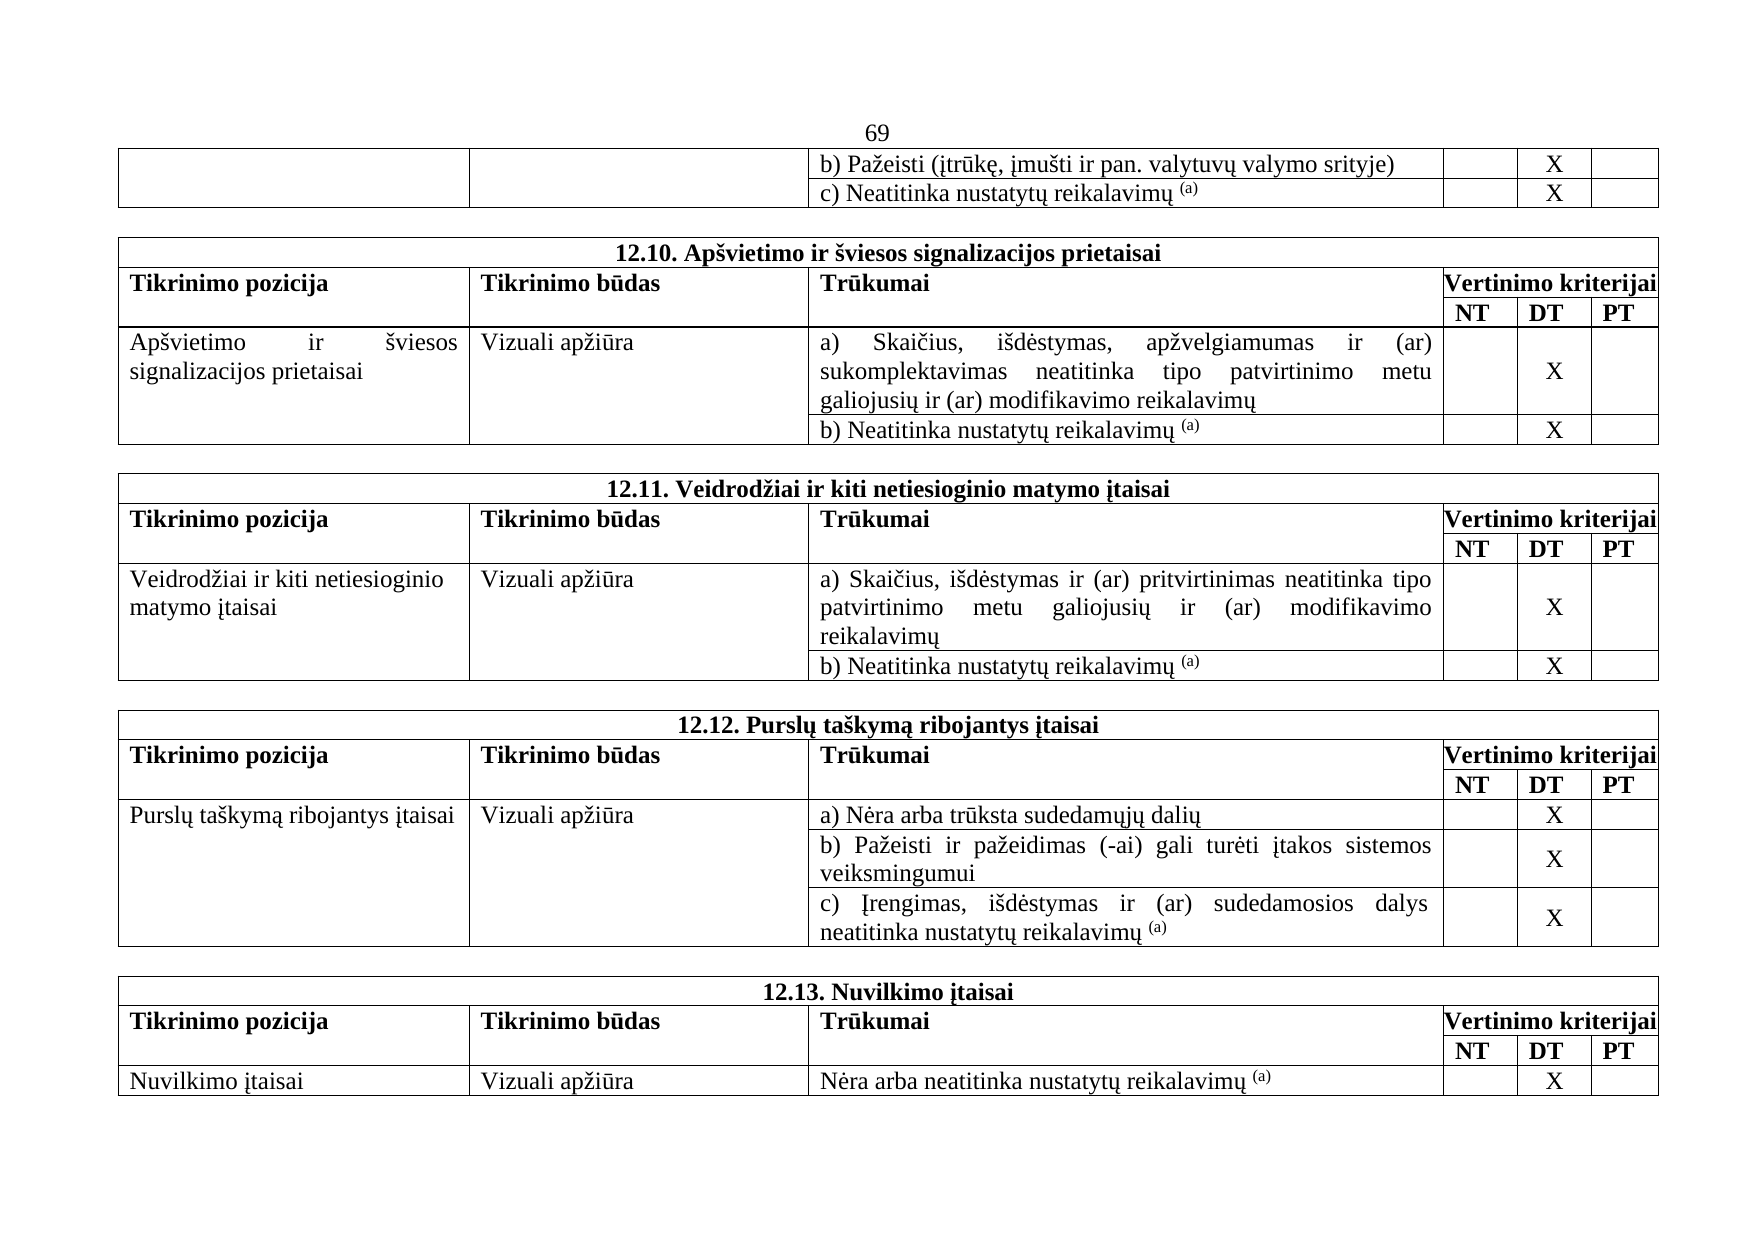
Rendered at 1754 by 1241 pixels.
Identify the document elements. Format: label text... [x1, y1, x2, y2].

table_header 12.10. Apšvietimo ir šviesos signalizacijos prietaisai [119, 238, 1658, 267]
table_cell Tikrinimo pozicija [119, 504, 469, 563]
table_cell DT [1518, 770, 1591, 799]
table_cell [1592, 415, 1658, 443]
table_cell X [1518, 888, 1591, 946]
table_cell X [1518, 1066, 1591, 1095]
table_cell PT [1592, 770, 1658, 799]
table_cell DT [1518, 298, 1591, 326]
table_cell [1592, 328, 1658, 414]
table_cell X [1518, 564, 1591, 650]
table_cell Vizuali apžiūra [470, 800, 808, 946]
table_cell Apšvietimo ir šviesos signalizacijos prietaisai [119, 328, 469, 443]
table_cell Tikrinimo pozicija [119, 740, 469, 799]
table_cell [1444, 149, 1517, 177]
table_cell Vertinimo kriterijai [1444, 268, 1658, 297]
table_cell [1592, 179, 1658, 207]
table_cell Tikrinimo pozicija [119, 1006, 469, 1065]
table_cell [1444, 888, 1517, 946]
table_cell X [1518, 415, 1591, 443]
table_cell NT [1444, 534, 1517, 563]
table_cell [1444, 415, 1517, 443]
table_cell Trūkumai [809, 740, 1443, 799]
table_header 12.13. Nuvilkimo įtaisai [119, 977, 1658, 1005]
table_cell [1592, 800, 1658, 829]
table_cell PT [1592, 298, 1658, 326]
table_cell X [1518, 800, 1591, 829]
table_cell [470, 149, 808, 207]
table_cell Nėra arba neatitinka nustatytų reikalavimų (a) [809, 1066, 1443, 1095]
table_cell PT [1592, 534, 1658, 563]
table_cell [1592, 830, 1658, 887]
table_cell [1592, 1066, 1658, 1095]
table_cell [1444, 651, 1517, 680]
table_cell Veidrodžiai ir kiti netiesioginio matymo įtaisai [119, 564, 469, 680]
table_cell [119, 149, 469, 207]
table_cell X [1518, 651, 1591, 680]
table_cell c) Neatitinka nustatytų reikalavimų (a) [809, 179, 1443, 207]
table_cell X [1518, 830, 1591, 887]
table_cell [1444, 1066, 1517, 1095]
table_cell X [1518, 328, 1591, 414]
table_cell [1592, 651, 1658, 680]
table_cell [1444, 179, 1517, 207]
table_cell Vertinimo kriterijai [1444, 504, 1658, 533]
table_cell c) Įrengimas, išdėstymas ir (ar) sudedamosios dalys neatitinka nustatytų reikalavimų (a) [809, 888, 1443, 946]
table_cell b) Pažeisti (įtrūkę, įmušti ir pan. valytuvų valymo srityje) [809, 149, 1443, 177]
table_cell DT [1518, 1036, 1591, 1065]
table_cell Trūkumai [809, 1006, 1443, 1065]
table_cell X [1518, 179, 1591, 207]
table_cell Nuvilkimo įtaisai [119, 1066, 469, 1095]
table_cell [1592, 149, 1658, 177]
table_cell DT [1518, 534, 1591, 563]
table_cell Tikrinimo būdas [470, 268, 808, 326]
table_cell Tikrinimo būdas [470, 504, 808, 563]
table_cell b) Neatitinka nustatytų reikalavimų (a) [809, 651, 1443, 680]
table_cell Trūkumai [809, 504, 1443, 563]
table_cell Tikrinimo pozicija [119, 268, 469, 326]
table_cell a) Skaičius, išdėstymas, apžvelgiamumas ir (ar) sukomplektavimas neatitinka tipo patvirtinimo metu galiojusių ir (ar) modifikavimo reikalavimų [809, 328, 1443, 414]
table_cell Vizuali apžiūra [470, 564, 808, 680]
table_cell Vizuali apžiūra [470, 328, 808, 443]
table_header 12.12. Purslų taškymą ribojantys įtaisai [119, 711, 1658, 739]
table_cell b) Pažeisti ir pažeidimas (-ai) gali turėti įtakos sistemos veiksmingumui [809, 830, 1443, 887]
table_cell Trūkumai [809, 268, 1443, 326]
table_header 12.11. Veidrodžiai ir kiti netiesioginio matymo įtaisai [119, 474, 1658, 503]
table_cell Vertinimo kriterijai [1444, 1006, 1658, 1035]
table_cell Tikrinimo būdas [470, 1006, 808, 1065]
table_cell [1444, 830, 1517, 887]
table_cell X [1518, 149, 1591, 177]
table_cell [1444, 328, 1517, 414]
table_cell b) Neatitinka nustatytų reikalavimų (a) [809, 415, 1443, 443]
table_cell NT [1444, 770, 1517, 799]
table_cell NT [1444, 1036, 1517, 1065]
table_cell Vizuali apžiūra [470, 1066, 808, 1095]
table_cell PT [1592, 1036, 1658, 1065]
table_cell a) Skaičius, išdėstymas ir (ar) pritvirtinimas neatitinka tipo patvirtinimo metu galiojusių ir (ar) modifikavimo reikalavimų [809, 564, 1443, 650]
table_cell [1444, 564, 1517, 650]
table_cell Purslų taškymą ribojantys įtaisai [119, 800, 469, 946]
table_cell Tikrinimo būdas [470, 740, 808, 799]
table_cell [1592, 888, 1658, 946]
table_cell a) Nėra arba trūksta sudedamųjų dalių [809, 800, 1443, 829]
table_cell Vertinimo kriterijai [1444, 740, 1658, 769]
table_cell [1592, 564, 1658, 650]
table_cell [1444, 800, 1517, 829]
table_cell NT [1444, 298, 1517, 326]
